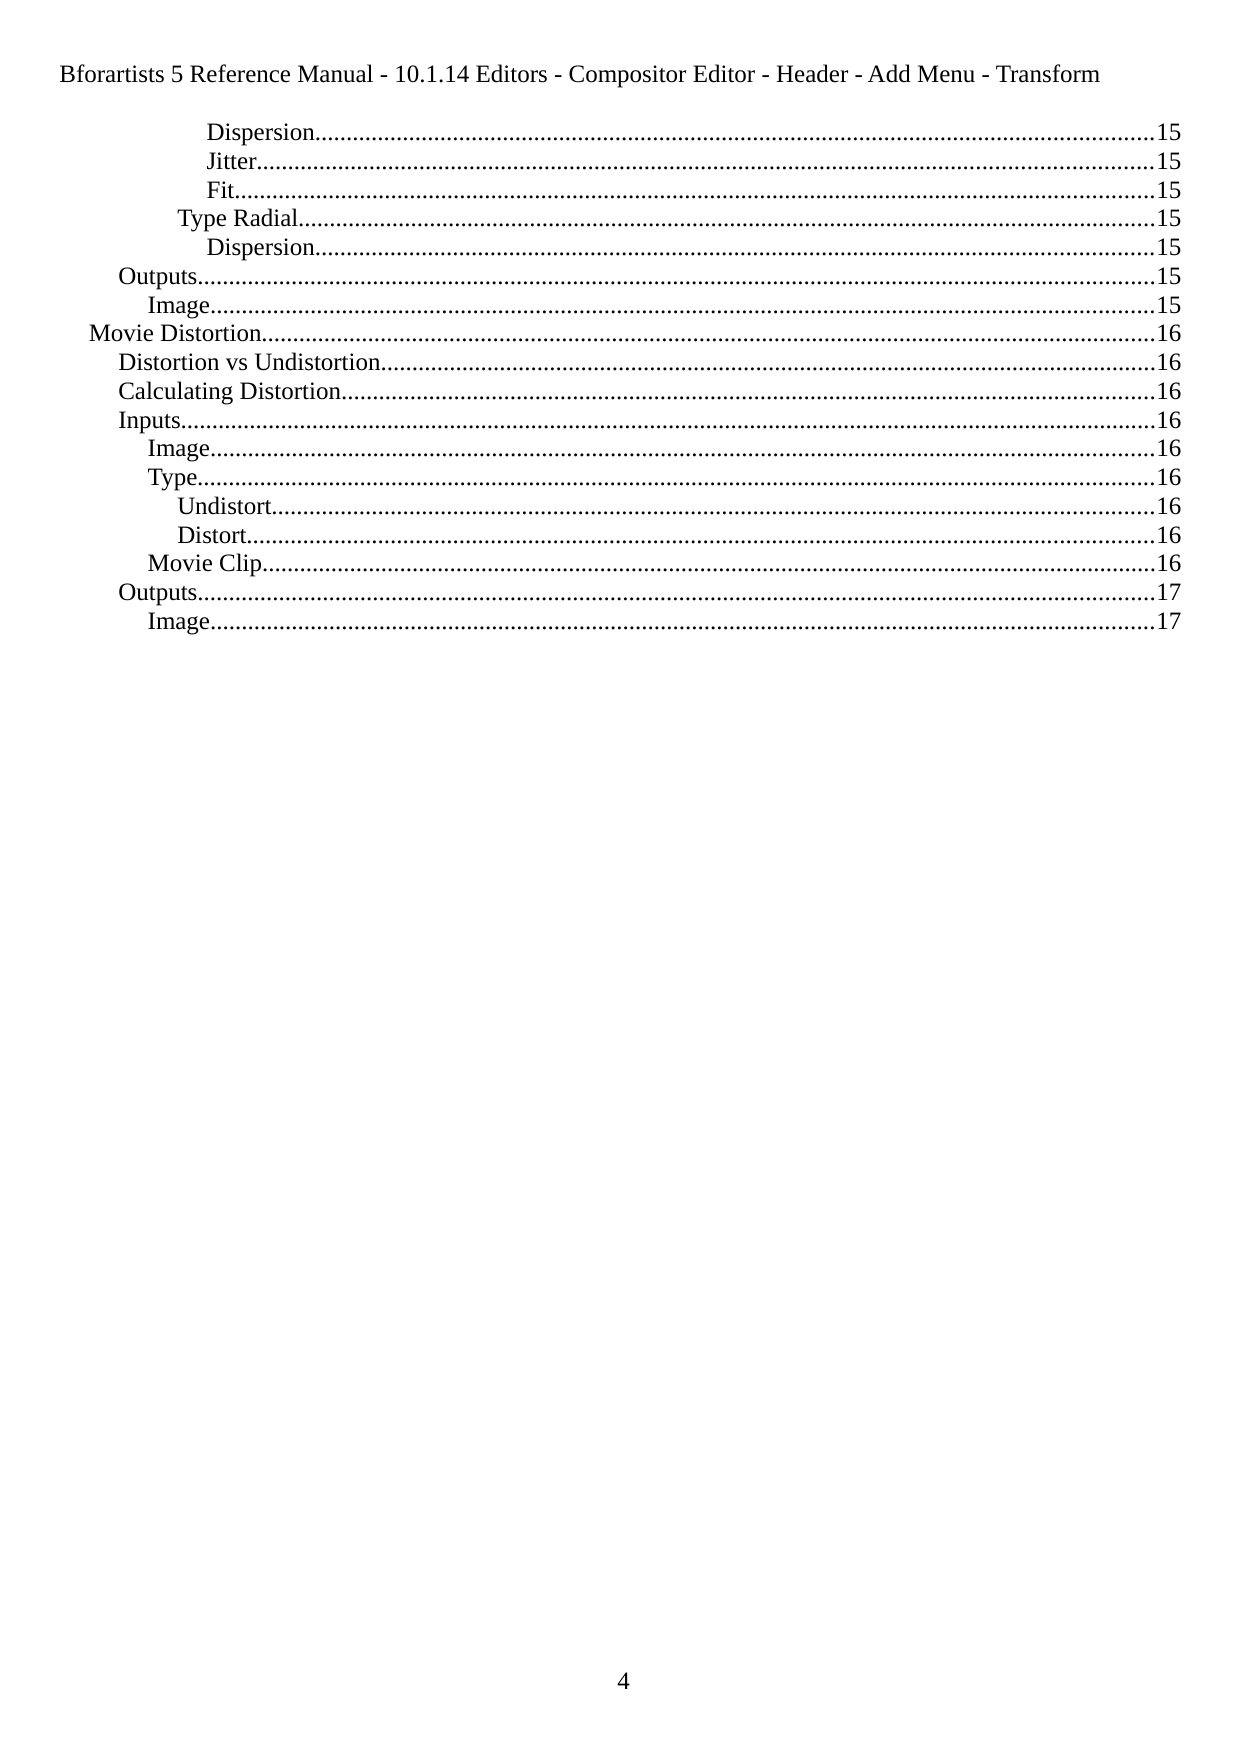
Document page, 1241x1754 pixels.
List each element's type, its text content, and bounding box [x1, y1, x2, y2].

text Image 15 [147, 290, 1181, 318]
text Movie Distortion 16 [88, 318, 1181, 347]
text Dispersion 15 [206, 117, 1181, 146]
text Distort 16 [177, 520, 1181, 548]
text Image 16 [147, 433, 1181, 462]
text Movie Clip 16 [147, 548, 1181, 577]
text Dispersion 15 [206, 232, 1181, 261]
text Fit 15 [206, 175, 1181, 203]
text Undistort 16 [177, 491, 1181, 520]
text Outputs 17 [118, 577, 1181, 606]
text Image 17 [147, 606, 1181, 635]
text Type Radial 15 [177, 203, 1181, 232]
text Inputs 16 [118, 405, 1181, 433]
text Calculating Distortion 16 [118, 376, 1181, 405]
text Type 16 [147, 462, 1181, 491]
text Jitter 15 [206, 146, 1181, 175]
text Distortion vs Undistortion 16 [118, 347, 1181, 376]
text Outputs 15 [118, 261, 1181, 290]
